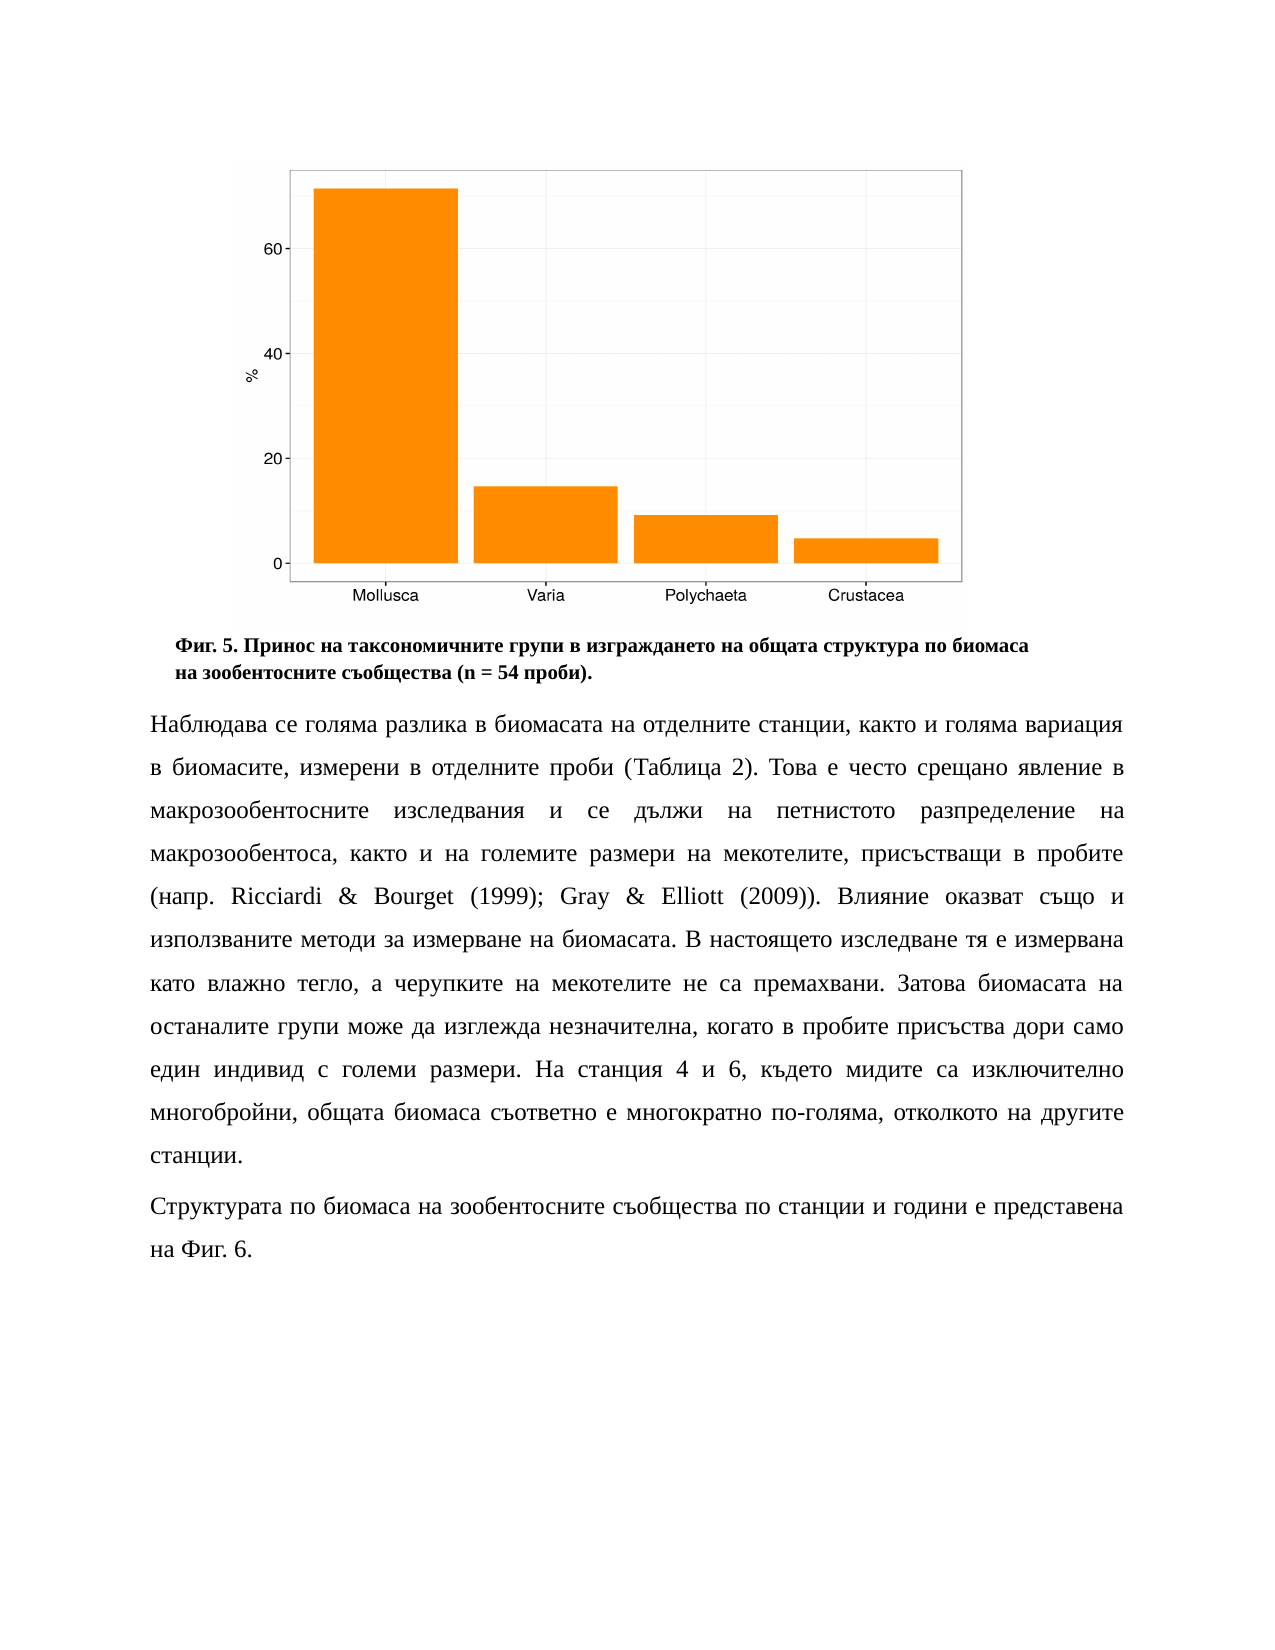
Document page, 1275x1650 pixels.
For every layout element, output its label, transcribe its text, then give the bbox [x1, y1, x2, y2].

picture [234, 162, 970, 629]
text Фиг. 5. Принос на таксономичните групи в изграждането на общата структура по биомаса на зообентосните съобщества (n = 54 проби). [175, 629, 1030, 684]
text Структурата по биомаса на зообентосните съобщества по станции и години е представена на Фиг. 6. [150, 1191, 1125, 1263]
text Наблюдава се голяма разлика в биомасата на отделните станции, както и голяма вариация в биомасите, измерени в отделните проби (Таблица 2). Това е често срещано явление в макрозообентосните изследвания и се дължи на петнистото разпределение на макрозообентоса, както и на големите размери на мекотелите, присъстващи в пробите (напр. Ricciardi & Bourget (1999); Gray & Elliott (2009)). Влияние оказват също и използваните методи за измерване на биомасата. В настоящето изследване тя е измервана като влажно тегло, а черупките на мекотелите не са премахвани. Затова биомасата на останалите групи може да изглежда незначителна, когато в пробите присъства дори само един индивид с големи размери. На станция 4 и 6, където мидите са изключително многобройни, общата биомаса съответно е многократно по-голяма, отколкото на другите станции. [150, 150, 1125, 1169]
